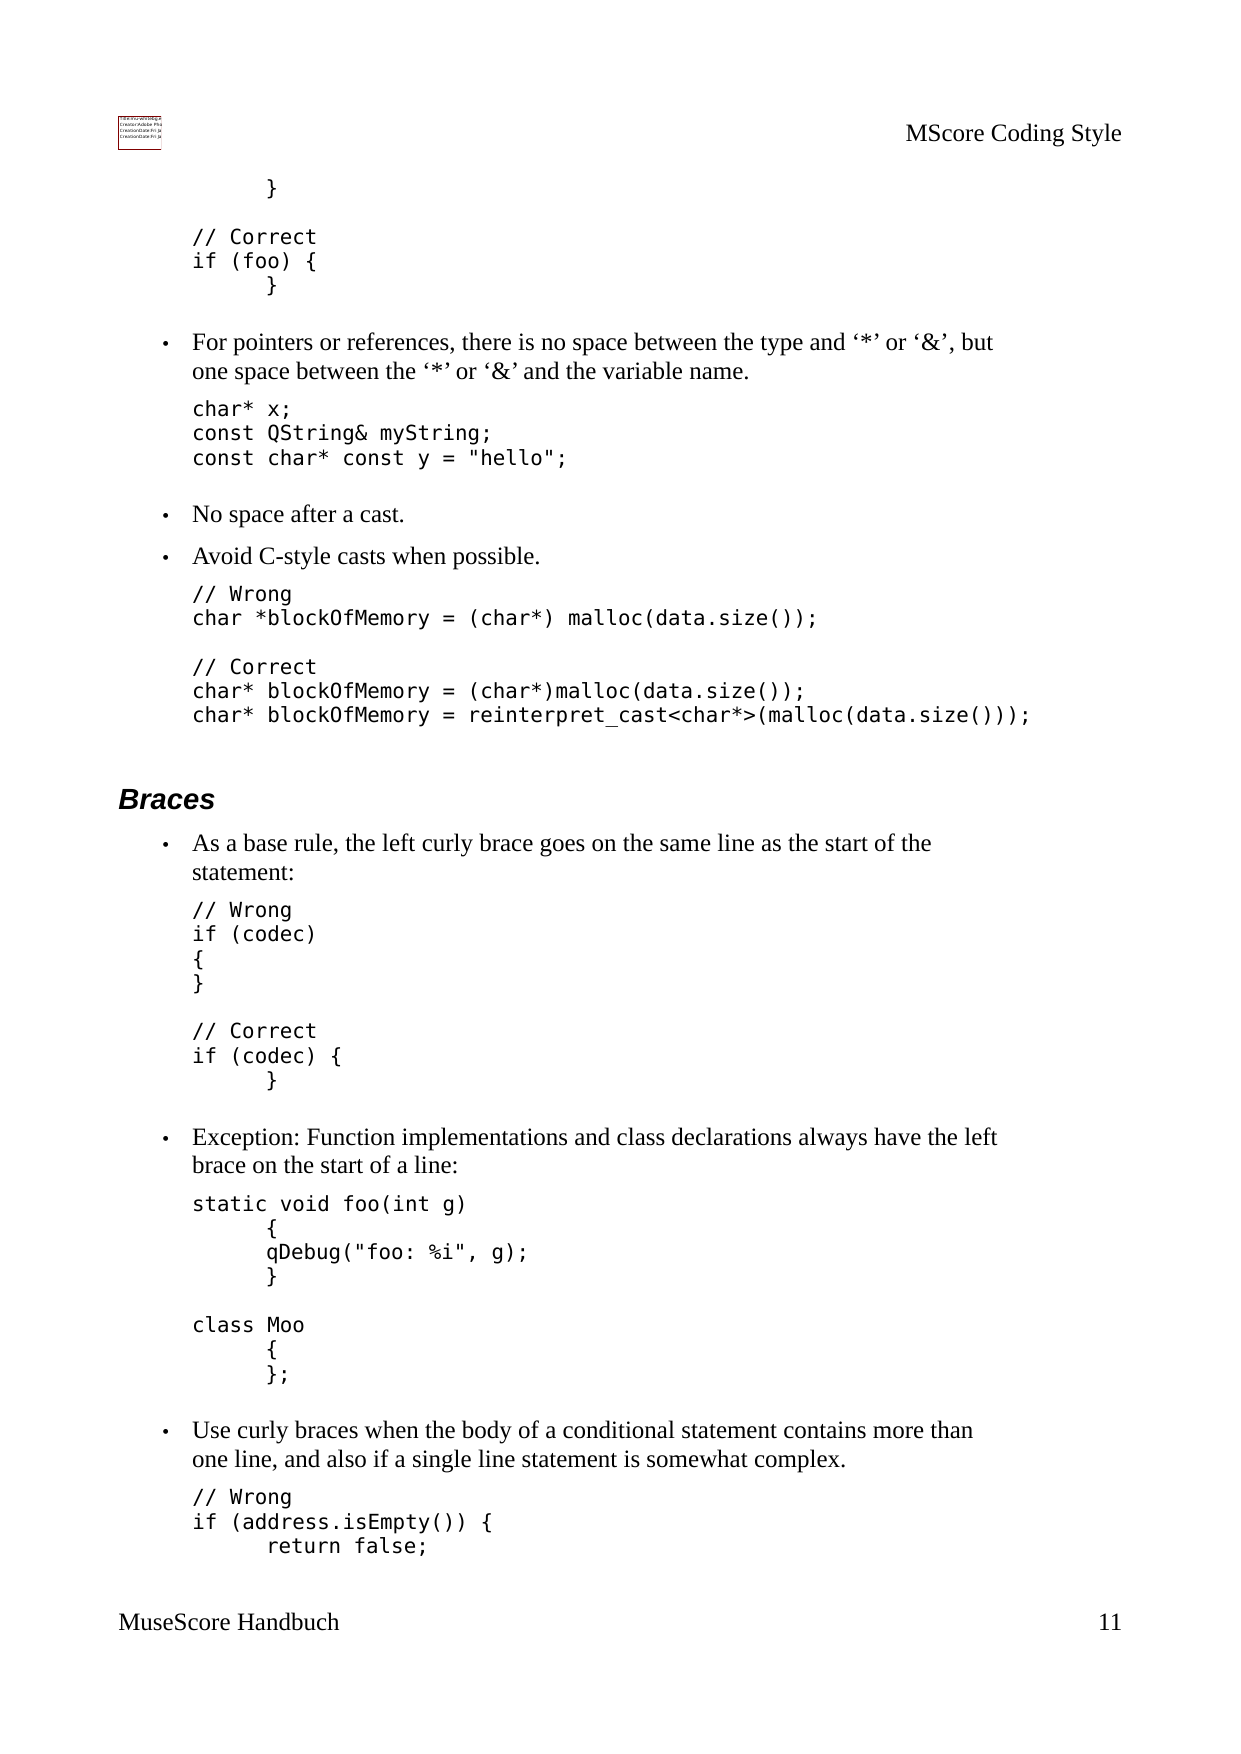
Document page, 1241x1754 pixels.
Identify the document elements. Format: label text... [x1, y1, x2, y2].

list if (codec) { [162, 1044, 1122, 1068]
list } [236, 176, 1122, 201]
text if (address.isEmpty()) { [118, 1510, 1122, 1534]
list As a base rule, the left curly brace goes on the same line as the start of the statement: [162, 828, 1004, 886]
list char* blockOfMemory = (char*)malloc(data.size()); [162, 679, 1122, 703]
text // Wrong [118, 1485, 1122, 1510]
list For pointers or references, there is no space between the type and ‘*’ or ‘&’, but one space between the ‘*’ or ‘&’ and the variable name. [162, 327, 1004, 385]
list const char* const y = "hello"; [162, 446, 1122, 470]
text return false; [118, 1534, 1122, 1558]
list const QString& myString; [162, 421, 1122, 446]
list char* blockOfMemory = reinterpret_cast<char*>(malloc(data.size())); [162, 703, 1122, 728]
list Exception: Function implementations and class declarations always have the left brace on the start of a line: [162, 1122, 1004, 1179]
list static void foo(int g) [162, 1192, 1122, 1216]
list // Correct [162, 1019, 1122, 1044]
list } [236, 1068, 1122, 1092]
list }; [236, 1362, 1122, 1386]
subtitle Braces [118, 782, 1122, 816]
list { [236, 1337, 1122, 1362]
list { [236, 1216, 1122, 1240]
list char* x; [162, 397, 1122, 421]
list qDebug("foo: %i", g); [162, 1240, 1122, 1264]
list { [162, 947, 1122, 971]
list char *blockOfMemory = (char*) malloc(data.size()); [162, 606, 1122, 631]
list // Wrong [162, 582, 1122, 606]
list // Correct [162, 655, 1122, 679]
list if (foo) { [162, 249, 1122, 273]
list No space after a cast. [162, 499, 1004, 528]
list } [236, 1264, 1122, 1289]
list // Wrong [162, 898, 1122, 922]
list } [162, 971, 1122, 995]
list Avoid C-style casts when possible. [162, 541, 1004, 569]
list Use curly braces when the body of a conditional statement contains more than one line, and also if a single line statement is somewhat complex. [162, 1415, 1004, 1473]
list // Correct [162, 225, 1122, 249]
list } [236, 273, 1122, 298]
list if (codec) [162, 922, 1122, 947]
list class Moo [162, 1313, 1122, 1337]
